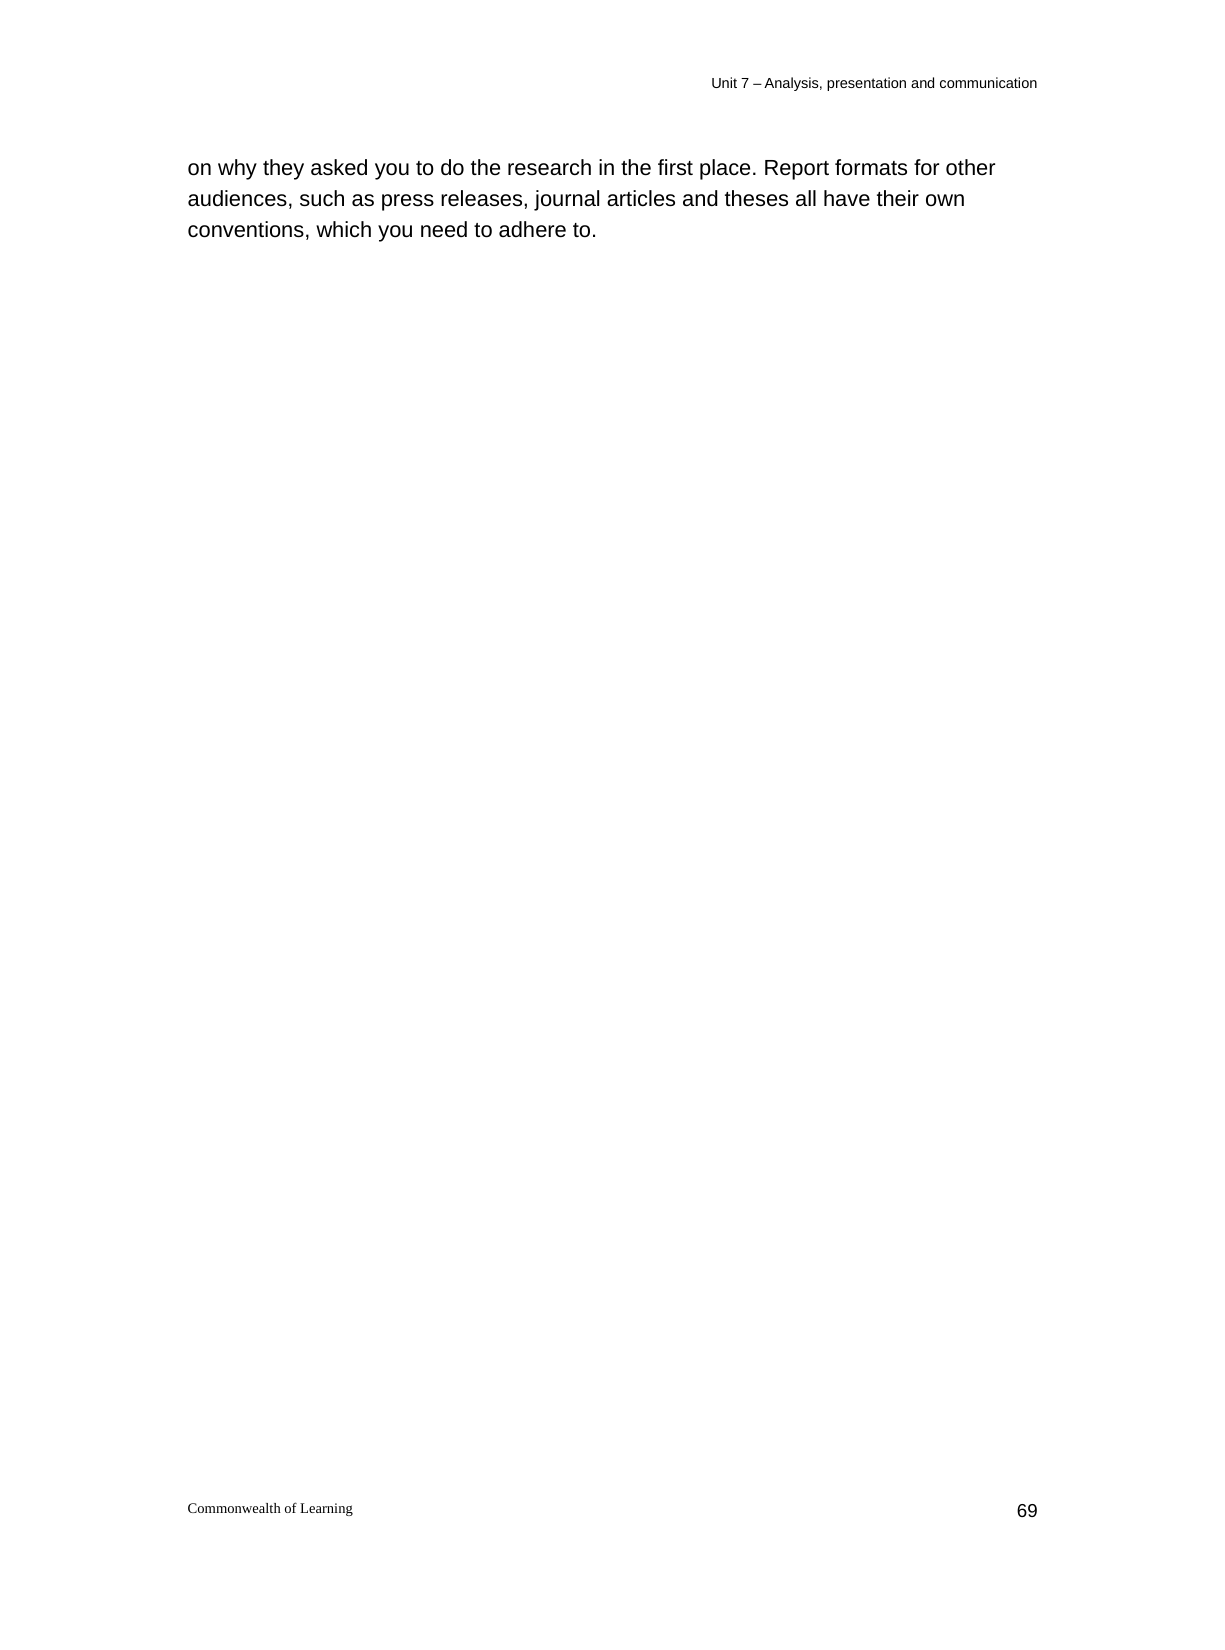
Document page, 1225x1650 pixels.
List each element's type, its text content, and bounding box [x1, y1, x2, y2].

text on why they asked you to do the research in the first place. Report formats for other audiences, such as press releases, journal articles and theses all have their own conventions, which you need to adhere to. [187, 150, 1007, 244]
